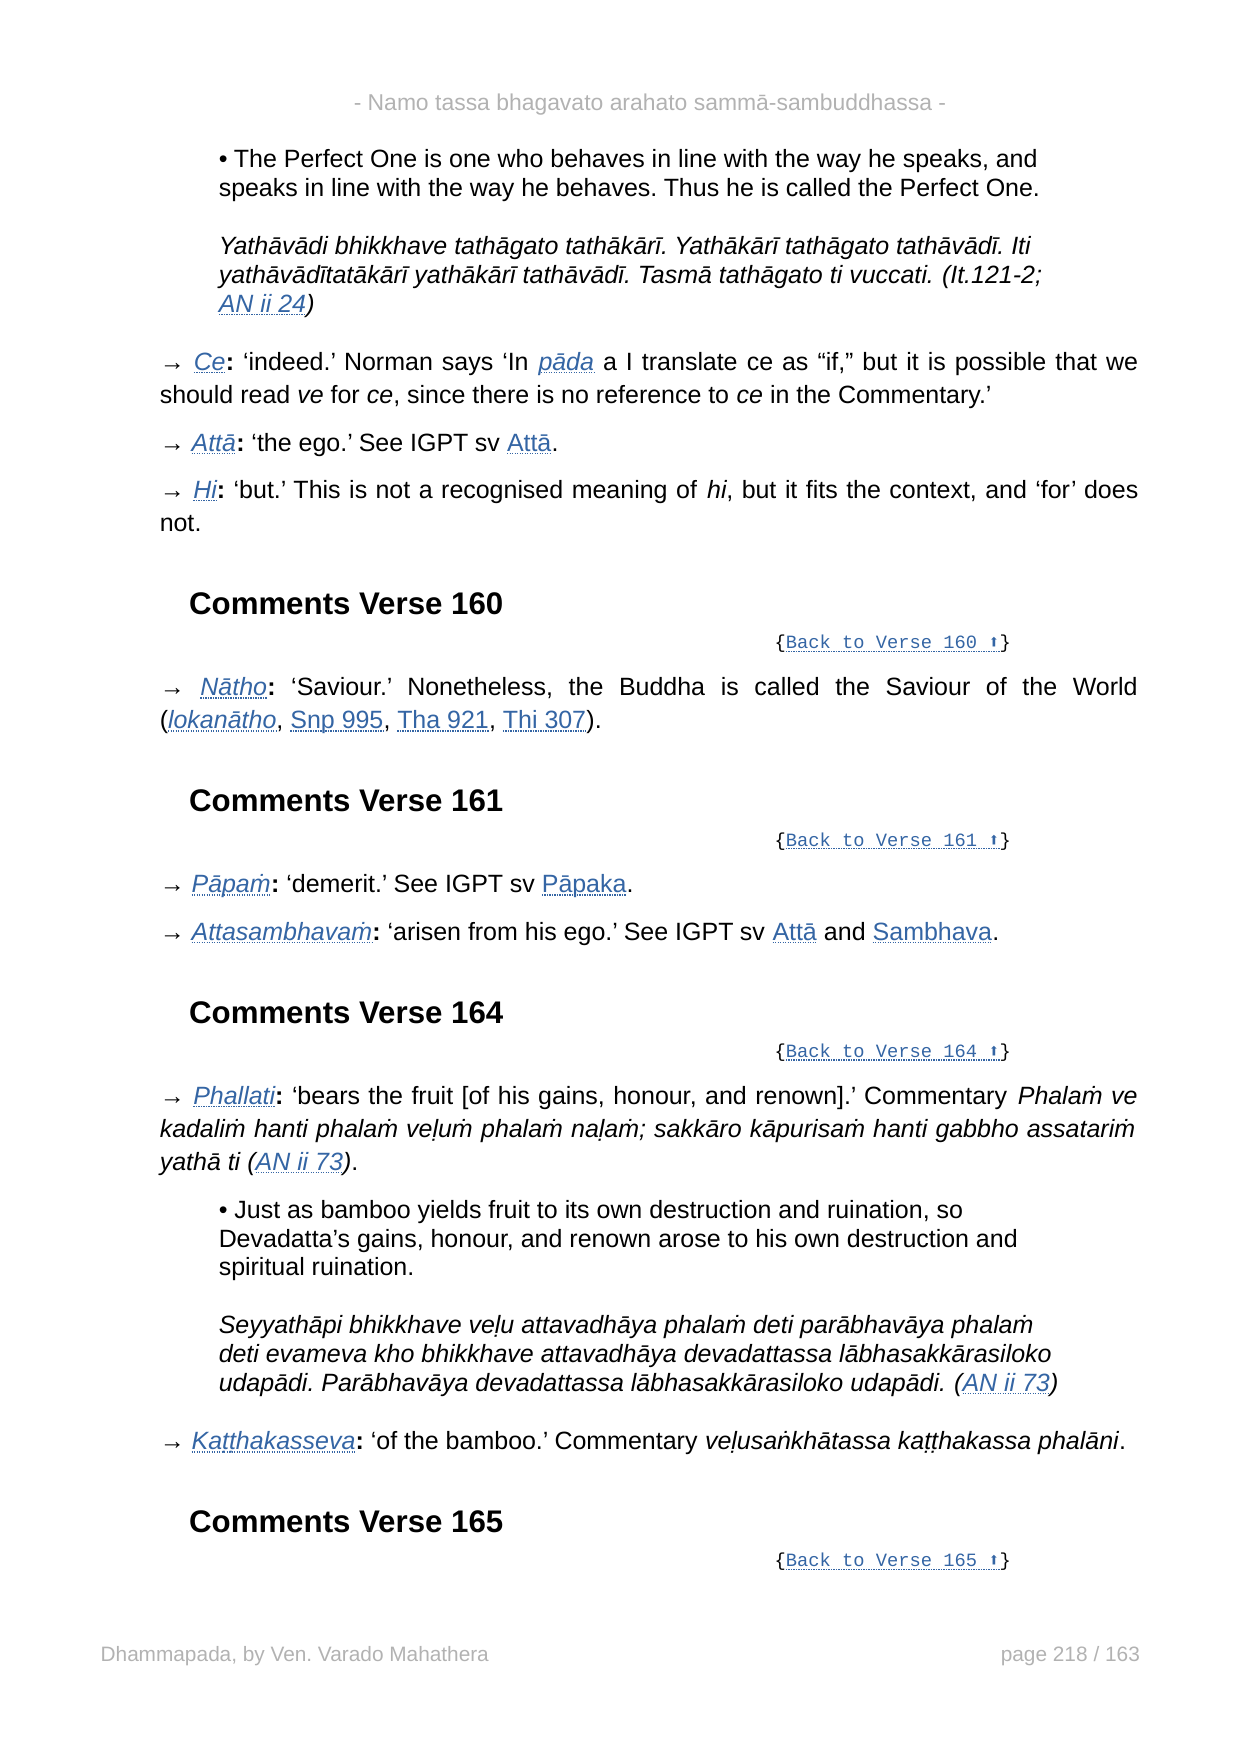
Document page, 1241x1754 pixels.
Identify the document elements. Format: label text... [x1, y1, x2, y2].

text → Hi: ‘but.’ This is not a recognised meaning of hi, but it fits the context, and ‘for’ does not. [159, 475, 1140, 537]
text • The Perfect One is one who behaves in line with the way he speaks, and speaks in line with the way he behaves. Thus he is called the Perfect One. [218, 144, 1081, 202]
subtitle Comments Verse 165 [189, 1503, 1140, 1539]
subtitle Comments Verse 164 [189, 994, 1140, 1030]
text → Attasambhavaṁ: ‘arisen from his ego.’ See IGPT sv Attā and Sambhava. [159, 917, 1140, 946]
text → Phallati: ‘bears the fruit [of his gains, honour, and renown].’ Commentary Phalaṁ ve kadaliṁ hanti phalaṁ veḷuṁ phalaṁ naḷaṁ; sakkāro kāpurisaṁ hanti gabbho assatariṁ yathā ti (AN ii 73). [159, 1081, 1140, 1176]
text • Just as bamboo yields fruit to its own destruction and ruination, so Devadatta’s gains, honour, and renown arose to his own destruction and spiritual ruination. [218, 1195, 1081, 1281]
text → Nātho: ‘Saviour.’ Nonetheless, the Buddha is called the Saviour of the World (lokanātho, Snp 995, Tha 921, Thi 307). [159, 672, 1140, 734]
text {Back to Verse 160 ⬆} [159, 633, 1022, 654]
text {Back to Verse 165 ⬆} [159, 1551, 1022, 1572]
text → Ce: ‘indeed.’ Norman says ‘In pāda a I translate ce as “if,” but it is possible that we should read ve for ce, since there is no reference to ce in the Commentary.’ [159, 347, 1140, 409]
text Yathāvādi bhikkhave tathāgato tathākārī. Yathākārī tathāgato tathāvādī. Iti yathāvādītatākārī yathākārī tathāvādī. Tasmā tathāgato ti vuccati. (It.121-2; AN ii 24) [218, 231, 1081, 318]
text → Pāpaṁ: ‘demerit.’ See IGPT sv Pāpaka. [159, 869, 1140, 898]
text → Attā: ‘the ego.’ See IGPT sv Attā. [159, 428, 1140, 456]
text → Kaṭṭhakasseva: ‘of the bamboo.’ Commentary veḷusaṅkhātassa kaṭṭhakassa phalāni. [159, 1426, 1140, 1455]
subtitle Comments Verse 161 [189, 782, 1140, 818]
subtitle Comments Verse 160 [189, 585, 1140, 621]
text {Back to Verse 161 ⬆} [159, 830, 1022, 852]
text {Back to Verse 164 ⬆} [159, 1042, 1022, 1063]
text Seyyathāpi bhikkhave veḷu attavadhāya phalaṁ deti parābhavāya phalaṁ deti evameva kho bhikkhave attavadhāya devadattassa lābhasakkārasiloko udapādi. Parābhavāya devadattassa lābhasakkārasiloko udapādi. (AN ii 73) [218, 1311, 1081, 1397]
